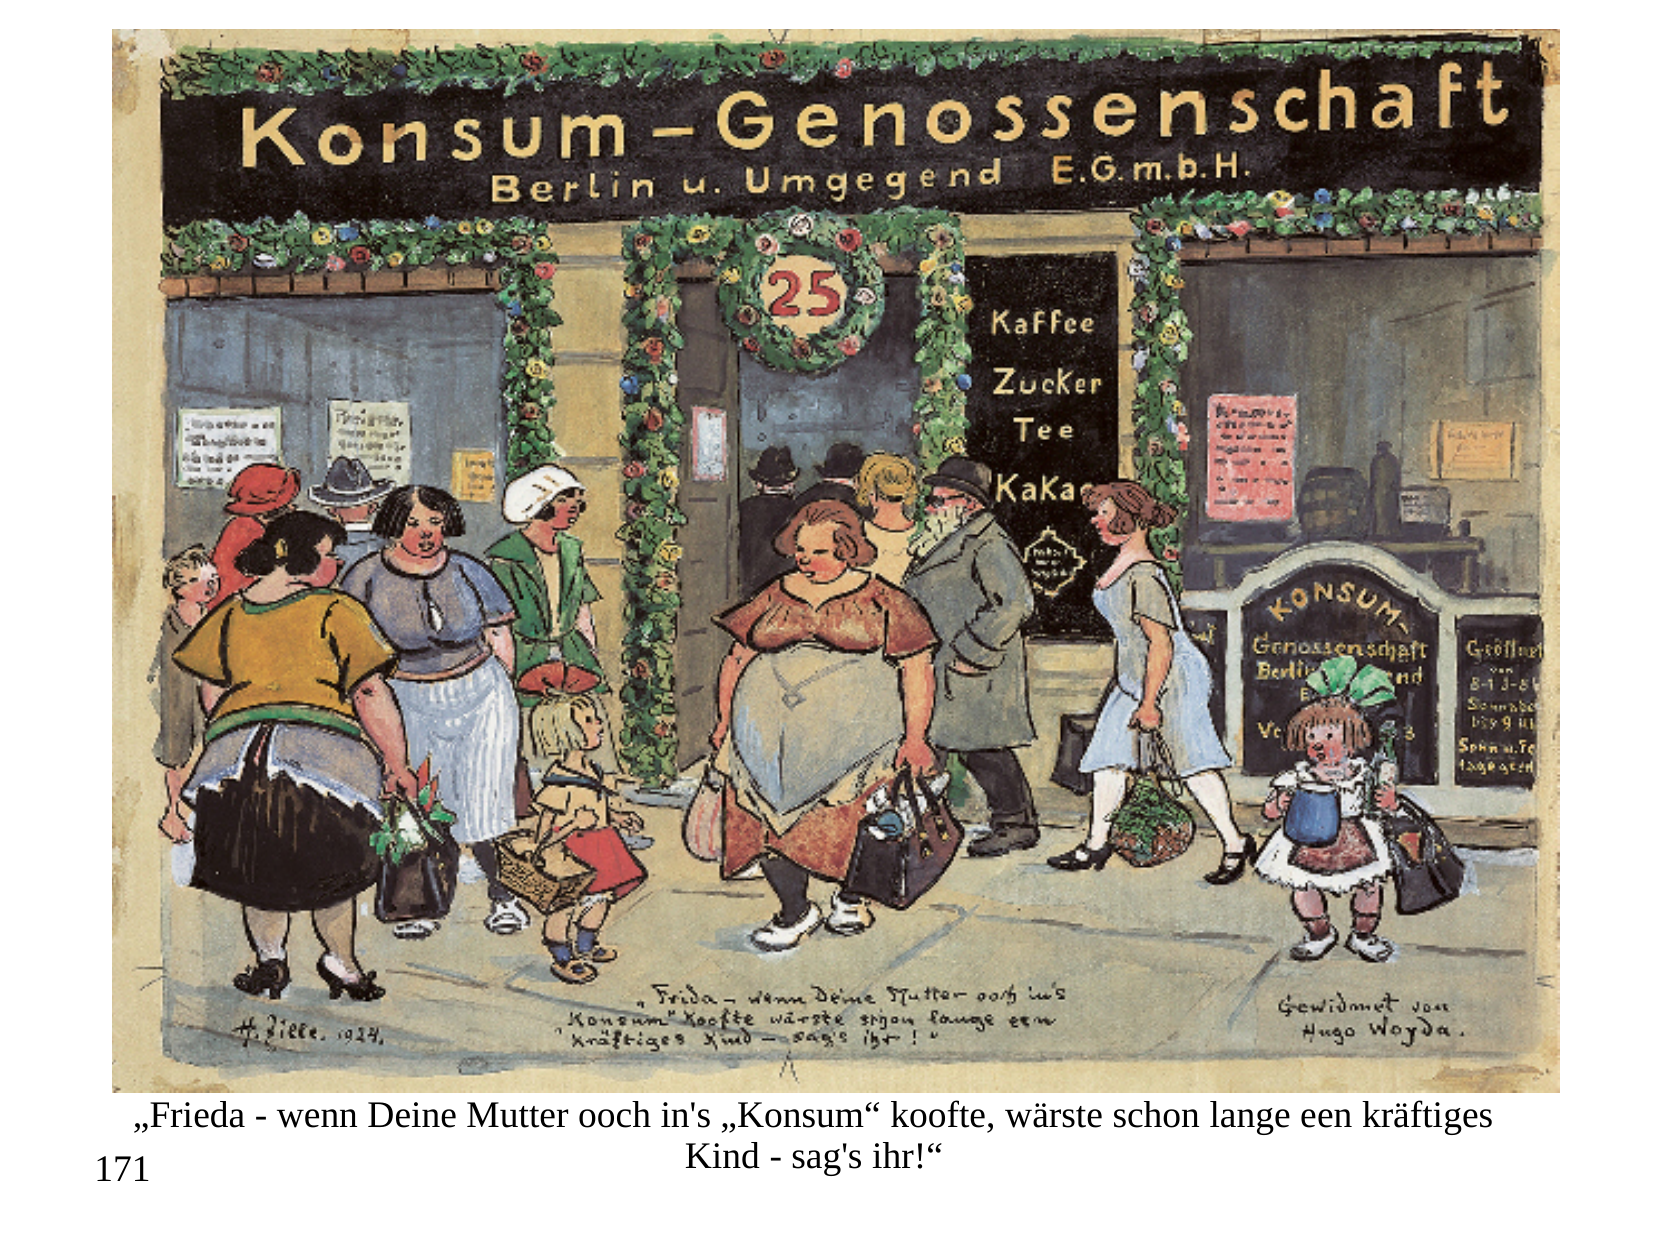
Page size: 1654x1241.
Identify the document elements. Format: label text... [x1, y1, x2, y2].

text_box [0, 1140, 279, 1211]
text_box „Frieda - wenn Deine Mutter ooch in's „Konsum“ koofte, wärste schon lange een kräftiges Kind - sag's ihr!“ [118, 1093, 1536, 1185]
picture [112, 29, 1560, 1093]
